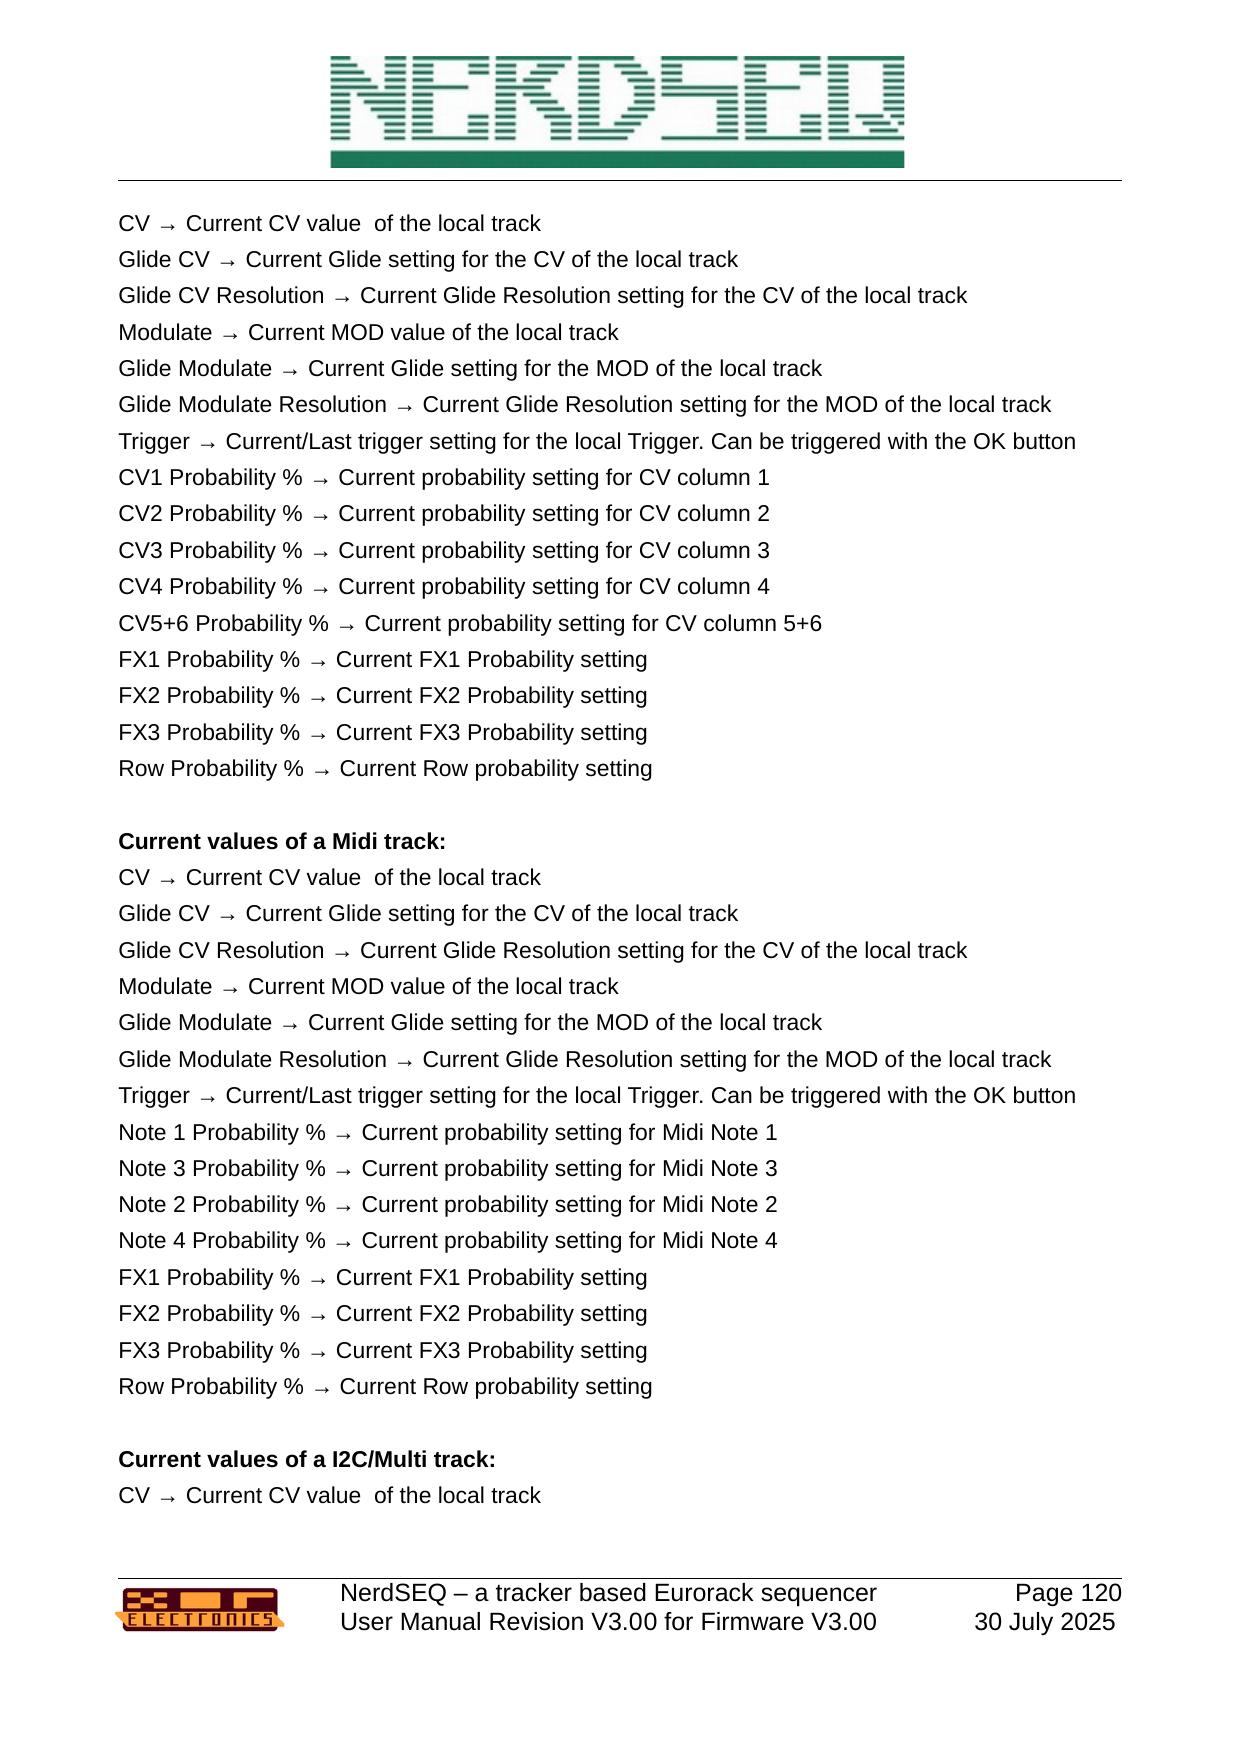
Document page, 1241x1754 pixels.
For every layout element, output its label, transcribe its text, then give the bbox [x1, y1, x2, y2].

text CV → Current CV value of the local track [118, 209, 1122, 236]
text CV4 Probability % → Current probability setting for CV column 4 [118, 573, 1122, 599]
text Modulate → Current MOD value of the local track [118, 973, 1122, 999]
text Note 3 Probability % → Current probability setting for Midi Note 3 [118, 1155, 1122, 1181]
text Glide CV Resolution → Current Glide Resolution setting for the CV of the local track [118, 937, 1122, 963]
text Glide CV → Current Glide setting for the CV of the local track [118, 246, 1122, 272]
text Row Probability % → Current Row probability setting [118, 1373, 1122, 1399]
text FX2 Probability % → Current FX2 Probability setting [118, 682, 1122, 708]
text CV1 Probability % → Current probability setting for CV column 1 [118, 464, 1122, 490]
text Note 1 Probability % → Current probability setting for Midi Note 1 [118, 1118, 1122, 1145]
text CV → Current CV value of the local track [118, 1482, 1122, 1508]
text CV2 Probability % → Current probability setting for CV column 2 [118, 500, 1122, 527]
text Glide CV → Current Glide setting for the CV of the local track [118, 900, 1122, 927]
text Trigger → Current/Last trigger setting for the local Trigger. Can be triggered with the OK button [118, 1082, 1122, 1108]
text CV5+6 Probability % → Current probability setting for CV column 5+6 [118, 609, 1122, 636]
text FX3 Probability % → Current FX3 Probability setting [118, 1337, 1122, 1363]
text Row Probability % → Current Row probability setting [118, 755, 1122, 781]
text CV → Current CV value of the local track [118, 864, 1122, 890]
text FX1 Probability % → Current FX1 Probability setting [118, 1264, 1122, 1290]
text Trigger → Current/Last trigger setting for the local Trigger. Can be triggered with the OK button [118, 428, 1122, 454]
picture [115, 1584, 285, 1634]
text FX1 Probability % → Current FX1 Probability setting [118, 646, 1122, 672]
picture [330, 56, 905, 168]
text Modulate → Current MOD value of the local track [118, 319, 1122, 345]
text Glide Modulate → Current Glide setting for the MOD of the local track [118, 1009, 1122, 1036]
text Glide Modulate → Current Glide setting for the MOD of the local track [118, 355, 1122, 381]
text Glide CV Resolution → Current Glide Resolution setting for the CV of the local track [118, 282, 1122, 309]
text CV3 Probability % → Current probability setting for CV column 3 [118, 537, 1122, 563]
text FX3 Probability % → Current FX3 Probability setting [118, 718, 1122, 745]
text Current values of a I2C/Multi track: [118, 1446, 1122, 1472]
text Current values of a Midi track: [118, 828, 1122, 854]
text Note 2 Probability % → Current probability setting for Midi Note 2 [118, 1191, 1122, 1217]
text Glide Modulate Resolution → Current Glide Resolution setting for the MOD of the local track [118, 391, 1122, 418]
text FX2 Probability % → Current FX2 Probability setting [118, 1300, 1122, 1327]
text Glide Modulate Resolution → Current Glide Resolution setting for the MOD of the local track [118, 1046, 1122, 1072]
text Note 4 Probability % → Current probability setting for Midi Note 4 [118, 1227, 1122, 1254]
